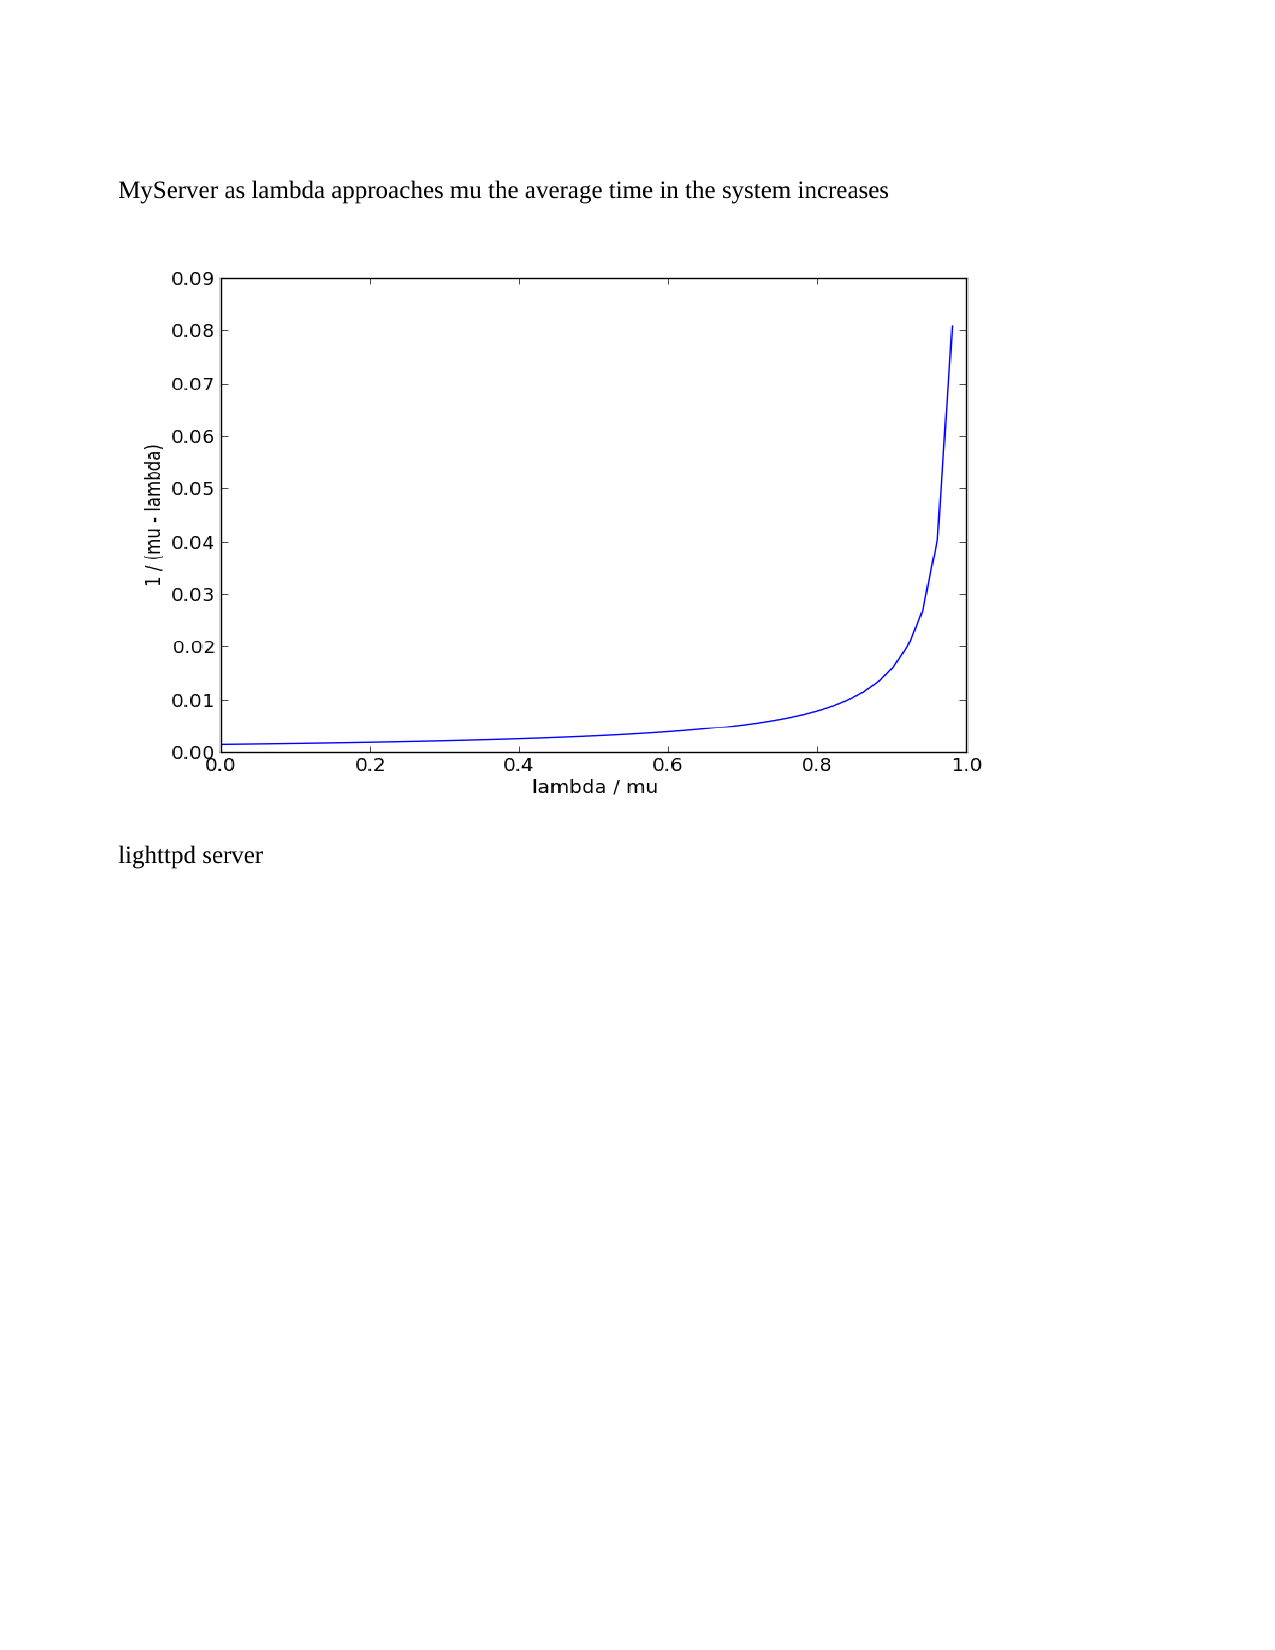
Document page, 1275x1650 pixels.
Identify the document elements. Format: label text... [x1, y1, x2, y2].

text MyServer as lambda approaches mu the average time in the system increases [118, 176, 1157, 204]
picture [102, 219, 1064, 812]
text lighttpd server [118, 840, 1157, 869]
